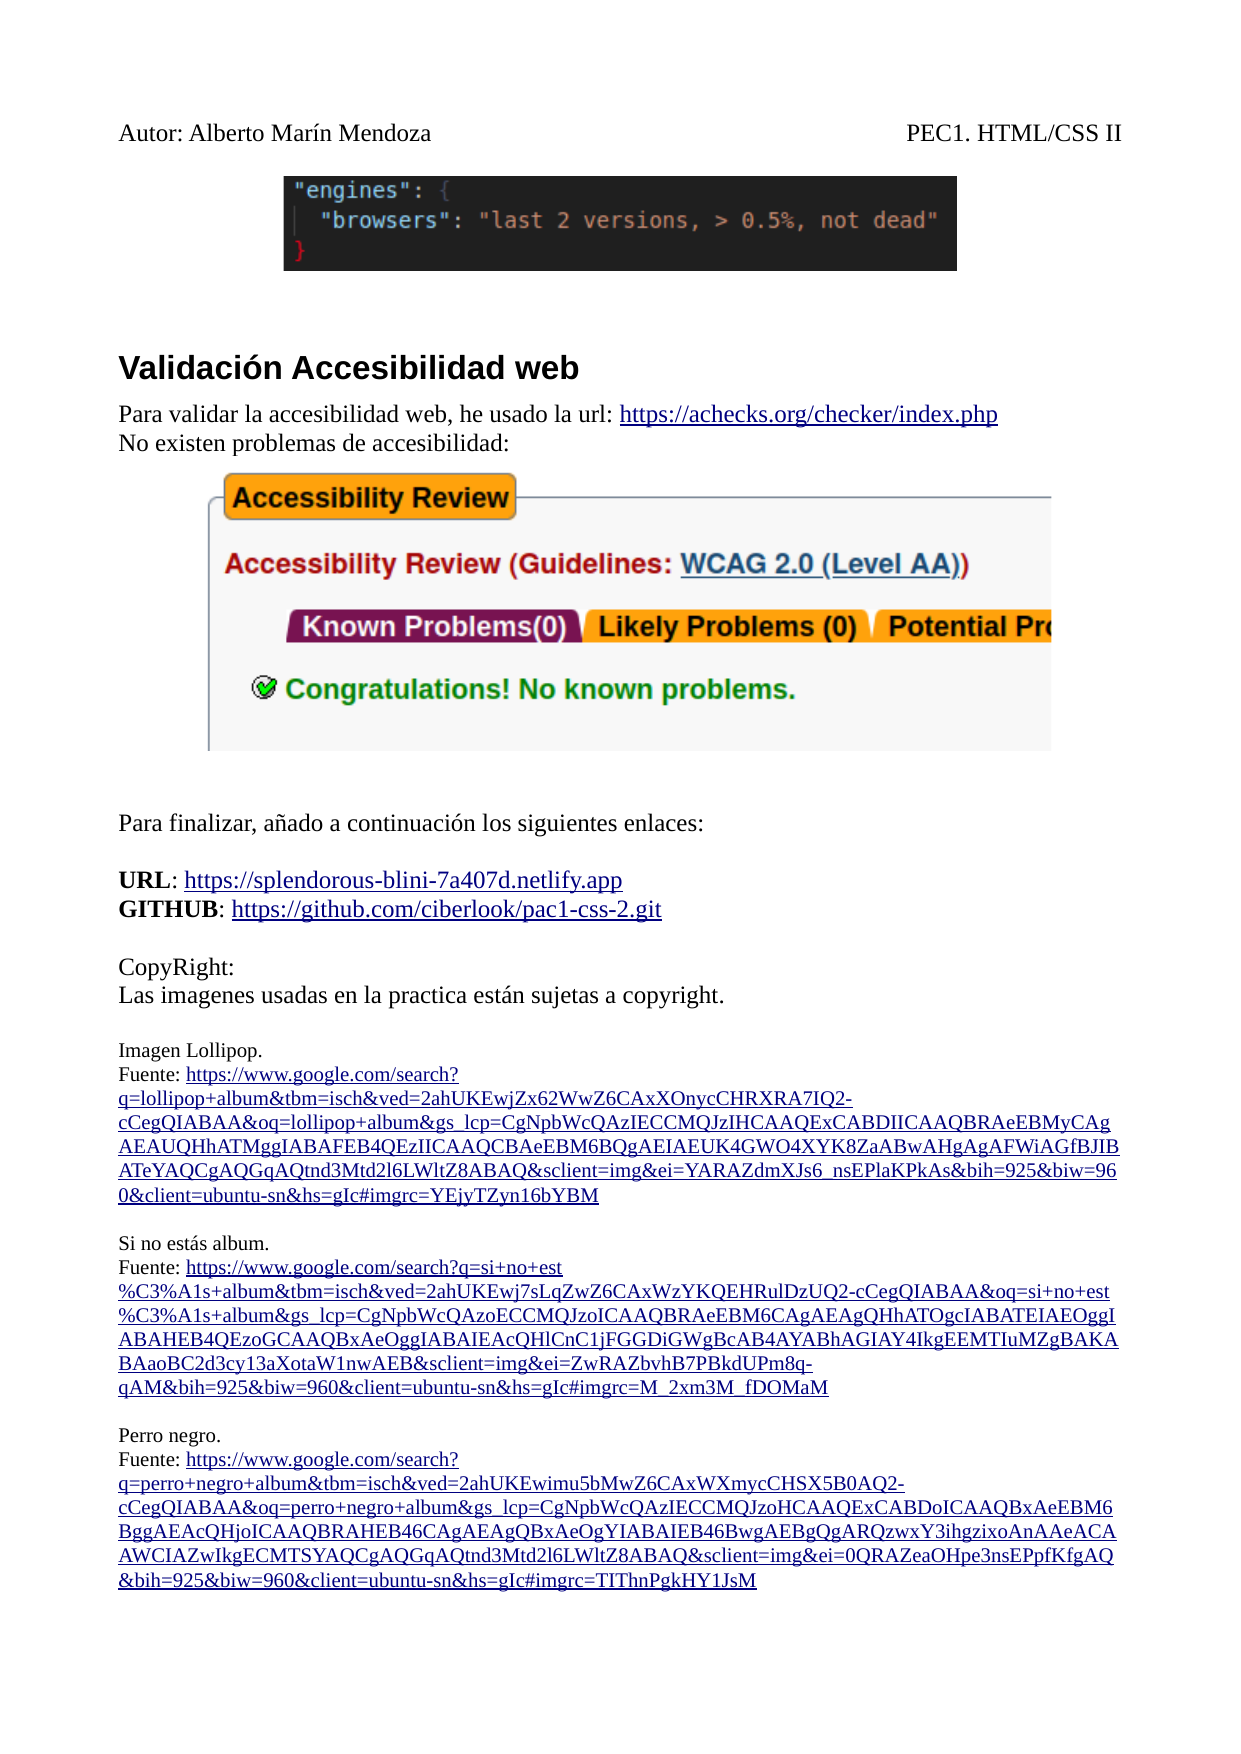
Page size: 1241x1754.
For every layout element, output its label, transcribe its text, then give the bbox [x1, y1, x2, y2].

subtitle Validación Accesibilidad web [118, 348, 1122, 387]
text CopyRight: [118, 952, 1122, 981]
text GITHUB: https://github.com/ciberlook/pac1-css-2.git [118, 894, 1122, 923]
text URL: https://splendorous-blini-7a407d.netlify.app [118, 866, 1122, 894]
picture [188, 456, 1052, 751]
text Imagen Lollipop. Fuente: https://www.google.com/search?q=lollipop+album&tbm=isch&ved=2ahUKEwjZx62WwZ6CAxXOnycCHRXRA7IQ2-cCegQIABAA&oq=lollipop+album&gs_lcp=CgNpbWcQAzIECCMQJzIHCAAQExCABDIICAAQBRAeEBMyCAgAEAUQHhATMggIABAFEB4QEzIICAAQCBAeEBM6BQgAEIAEUK4GWO4XYK8ZaABwAHgAgAFWiAGfBJIBATeYAQCgAQGqAQtnd3Mtd2l6LWltZ8ABAQ&sclient=img&ei=YARAZdmXJs6_nsEPlaKPkAs&bih=925&biw=960&client=ubuntu-sn&hs=gIc#imgrc=YEjyTZyn16bYBM [118, 1038, 1122, 1207]
text Si no estás album. Fuente: https://www.google.com/search?q=si+no+est%C3%A1s+album&tbm=isch&ved=2ahUKEwj7sLqZwZ6CAxWzYKQEHRulDzUQ2-cCegQIABAA&oq=si+no+est%C3%A1s+album&gs_lcp=CgNpbWcQAzoECCMQJzoICAAQBRAeEBM6CAgAEAgQHhATOgcIABATEIAEOggIABAHEB4QEzoGCAAQBxAeOggIABAIEAcQHlCnC1jFGGDiGWgBcAB4AYABhAGIAY4IkgEEMTIuMZgBAKABAaoBC2d3cy13aXotaW1nwAEB&sclient=img&ei=ZwRAZbvhB7PBkdUPm8q-qAM&bih=925&biw=960&client=ubuntu-sn&hs=gIc#imgrc=M_2xm3M_fDOMaM [118, 1231, 1122, 1399]
text Las imagenes usadas en la practica están sujetas a copyright. [118, 981, 1122, 1009]
text No existen problemas de accesibilidad: [118, 428, 1122, 457]
text Para finalizar, añado a continuación los siguientes enlaces: [118, 808, 1122, 837]
text Para validar la accesibilidad web, he usado la url: https://achecks.org/checker/index.php [118, 399, 1122, 428]
picture [283, 176, 957, 271]
text Perro negro. Fuente: https://www.google.com/search?q=perro+negro+album&tbm=isch&ved=2ahUKEwimu5bMwZ6CAxWXmycCHSX5B0AQ2-cCegQIABAA&oq=perro+negro+album&gs_lcp=CgNpbWcQAzIECCMQJzoHCAAQExCABDoICAAQBxAeEBM6BggAEAcQHjoICAAQBRAHEB46CAgAEAgQBxAeOgYIABAIEB46BwgAEBgQgARQzwxY3ihgzixoAnAAeACAAWCIAZwIkgECMTSYAQCgAQGqAQtnd3Mtd2l6LWltZ8ABAQ&sclient=img&ei=0QRAZeaOHpe3nsEPpfKfgAQ&bih=925&biw=960&client=ubuntu-sn&hs=gIc#imgrc=TIThnPgkHY1JsM [118, 1423, 1122, 1592]
